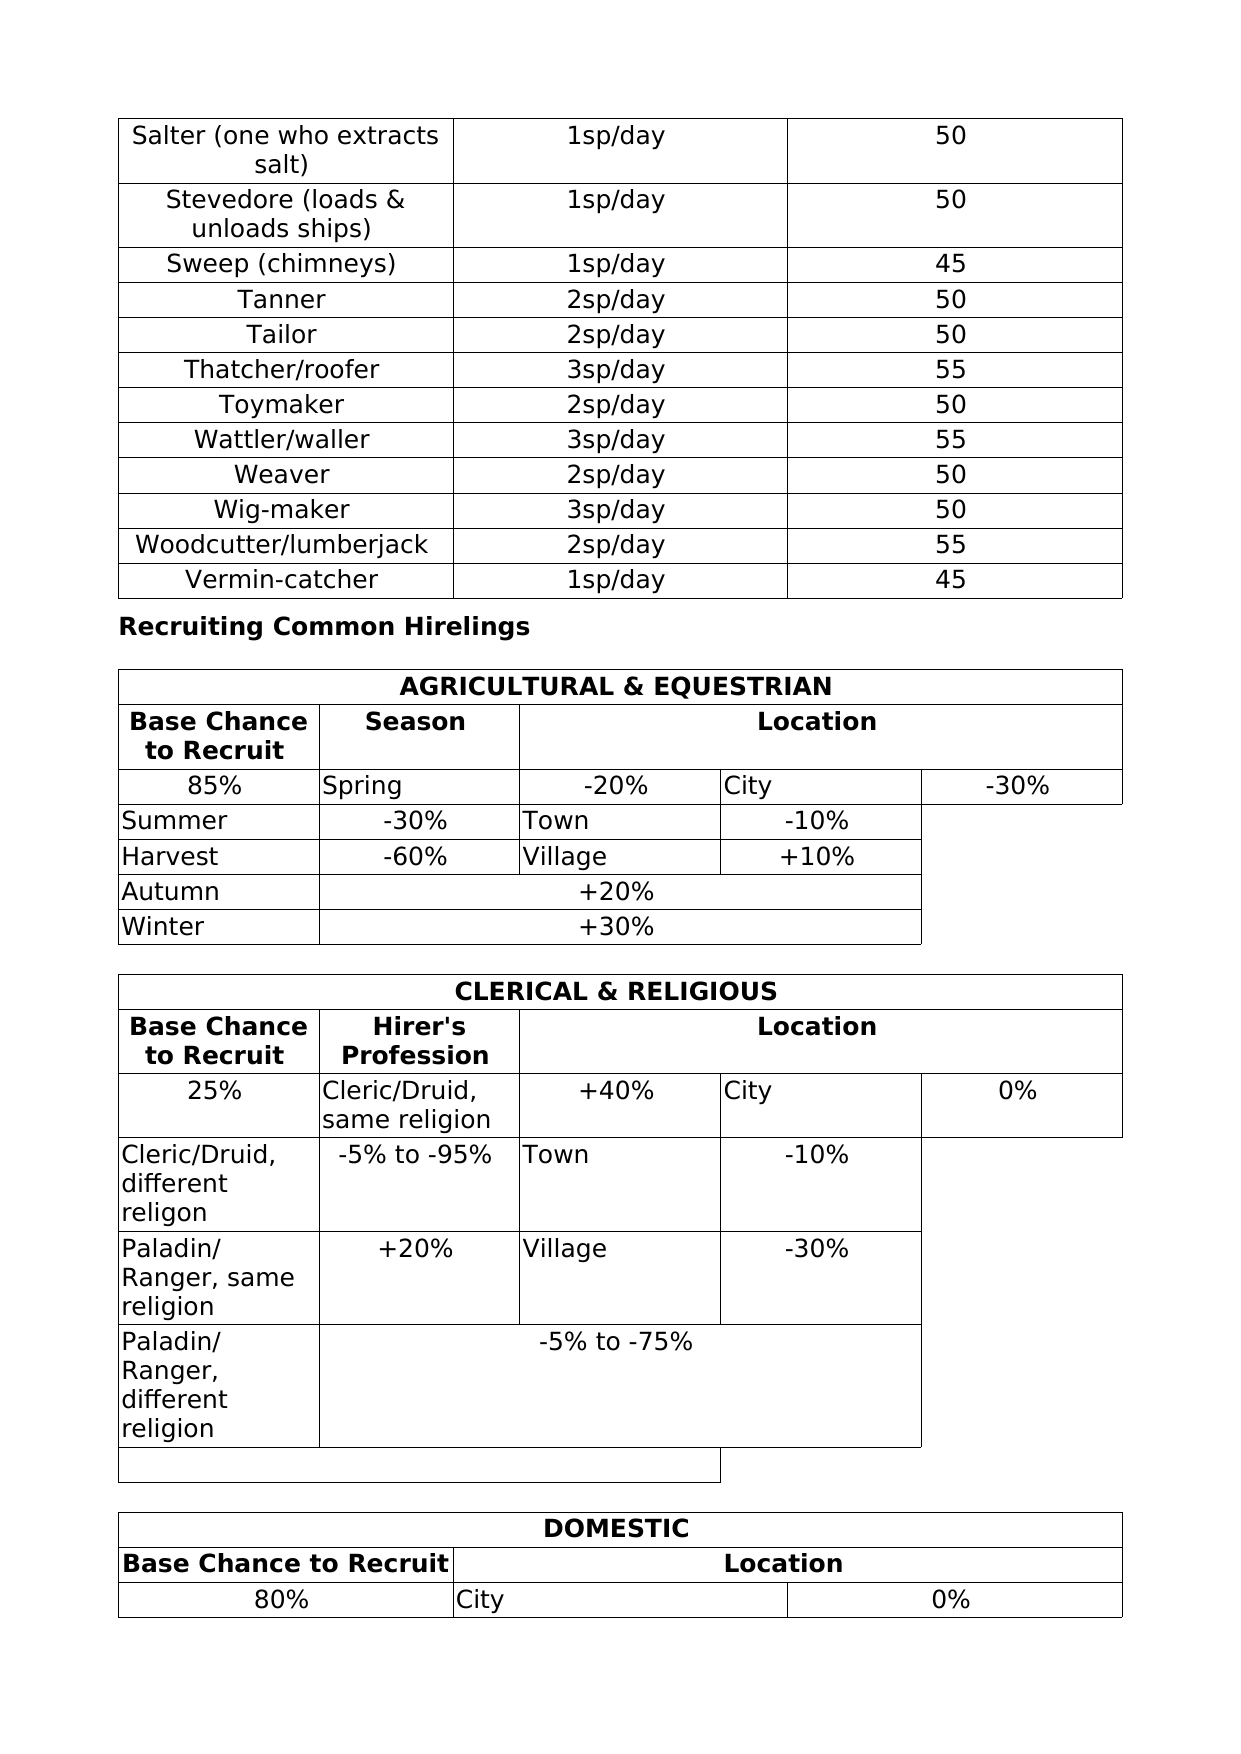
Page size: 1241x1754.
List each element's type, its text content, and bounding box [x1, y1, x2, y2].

table_cell 2sp/day [454, 318, 787, 352]
table_cell 2sp/day [454, 458, 787, 492]
table_cell Wattler/waller [119, 423, 453, 457]
table_cell 45 [788, 564, 1122, 598]
table_cell 50 [788, 494, 1122, 527]
table_cell 50 [788, 458, 1122, 492]
table_cell 2sp/day [454, 529, 787, 563]
table_cell Location [520, 1010, 1122, 1073]
table_cell 80% [119, 1583, 453, 1617]
table_cell 55 [788, 529, 1122, 563]
table_cell Spring [320, 770, 519, 803]
table_cell -30% [721, 1232, 921, 1324]
table_cell Town [520, 1138, 720, 1231]
table_cell Hirer's Profession [320, 1010, 519, 1073]
table_cell 1sp/day [454, 564, 787, 598]
table_cell 3sp/day [454, 494, 787, 527]
table_cell 50 [788, 184, 1122, 247]
table_cell 0% [788, 1583, 1122, 1617]
table_cell Cleric/Druid, different religon [119, 1138, 319, 1231]
table_cell Weaver [119, 458, 453, 492]
table_cell Base Chance to Recruit [119, 705, 319, 768]
table_cell -30% [320, 805, 519, 839]
table_cell Tailor [119, 318, 453, 352]
table_cell Autumn [119, 875, 319, 909]
table_cell Toymaker [119, 388, 453, 422]
table_cell 85% [119, 770, 319, 803]
table_cell -20% [520, 770, 720, 803]
table_cell Vermin-catcher [119, 564, 453, 598]
table_cell Paladin/Ranger, same religion [119, 1232, 319, 1324]
table_cell Village [520, 840, 720, 874]
table_cell Summer [119, 805, 319, 839]
table_cell +40% [520, 1074, 720, 1137]
table_cell 50 [788, 119, 1122, 182]
table_cell 1sp/day [454, 119, 787, 182]
table_cell 45 [788, 248, 1122, 282]
table_cell -5% to -75% [320, 1325, 921, 1447]
table_cell +20% [320, 1232, 519, 1324]
table_cell 50 [788, 283, 1122, 317]
table_cell [119, 1448, 720, 1482]
table_header AGRICULTURAL & EQUESTRIAN [119, 670, 1122, 704]
table_cell Thatcher/roofer [119, 353, 453, 387]
table_cell 50 [788, 388, 1122, 422]
table_cell Location [454, 1548, 1122, 1582]
table_cell +30% [320, 910, 921, 944]
table_cell 2sp/day [454, 388, 787, 422]
text Recruiting Common Hirelings [118, 613, 1122, 642]
table_cell Salter (one who extracts salt) [119, 119, 453, 182]
table_cell +10% [721, 840, 921, 874]
table_cell Sweep (chimneys) [119, 248, 453, 282]
table_cell 25% [119, 1074, 319, 1137]
table_cell -10% [721, 805, 921, 839]
table_cell City [721, 770, 921, 803]
table_cell Winter [119, 910, 319, 944]
table_cell 3sp/day [454, 423, 787, 457]
table_cell Location [520, 705, 1122, 768]
table_cell 55 [788, 423, 1122, 457]
table_cell Harvest [119, 840, 319, 874]
table_cell 1sp/day [454, 248, 787, 282]
table_cell -5% to -95% [320, 1138, 519, 1231]
table_cell Paladin/Ranger, different religion [119, 1325, 319, 1447]
table_cell Tanner [119, 283, 453, 317]
table_cell Town [520, 805, 720, 839]
table_cell Wig-maker [119, 494, 453, 527]
table_cell 55 [788, 353, 1122, 387]
table_cell 1sp/day [454, 184, 787, 247]
table_cell City [721, 1074, 921, 1137]
table_cell Base Chance to Recruit [119, 1548, 453, 1582]
table_cell Cleric/Druid, same religion [320, 1074, 519, 1137]
table_header DOMESTIC [119, 1513, 1122, 1547]
table_cell Base Chance to Recruit [119, 1010, 319, 1073]
table_cell -10% [721, 1138, 921, 1231]
table_cell Stevedore (loads & unloads ships) [119, 184, 453, 247]
table_cell City [454, 1583, 787, 1617]
table_header CLERICAL & RELIGIOUS [119, 975, 1122, 1009]
table_cell 3sp/day [454, 353, 787, 387]
table_cell 0% [922, 1074, 1122, 1137]
table_cell 50 [788, 318, 1122, 352]
table_cell Woodcutter/lumberjack [119, 529, 453, 563]
table_cell Village [520, 1232, 720, 1324]
table_cell +20% [320, 875, 921, 909]
table_cell -60% [320, 840, 519, 874]
table_cell 2sp/day [454, 283, 787, 317]
table_cell -30% [922, 770, 1122, 803]
table_cell Season [320, 705, 519, 768]
